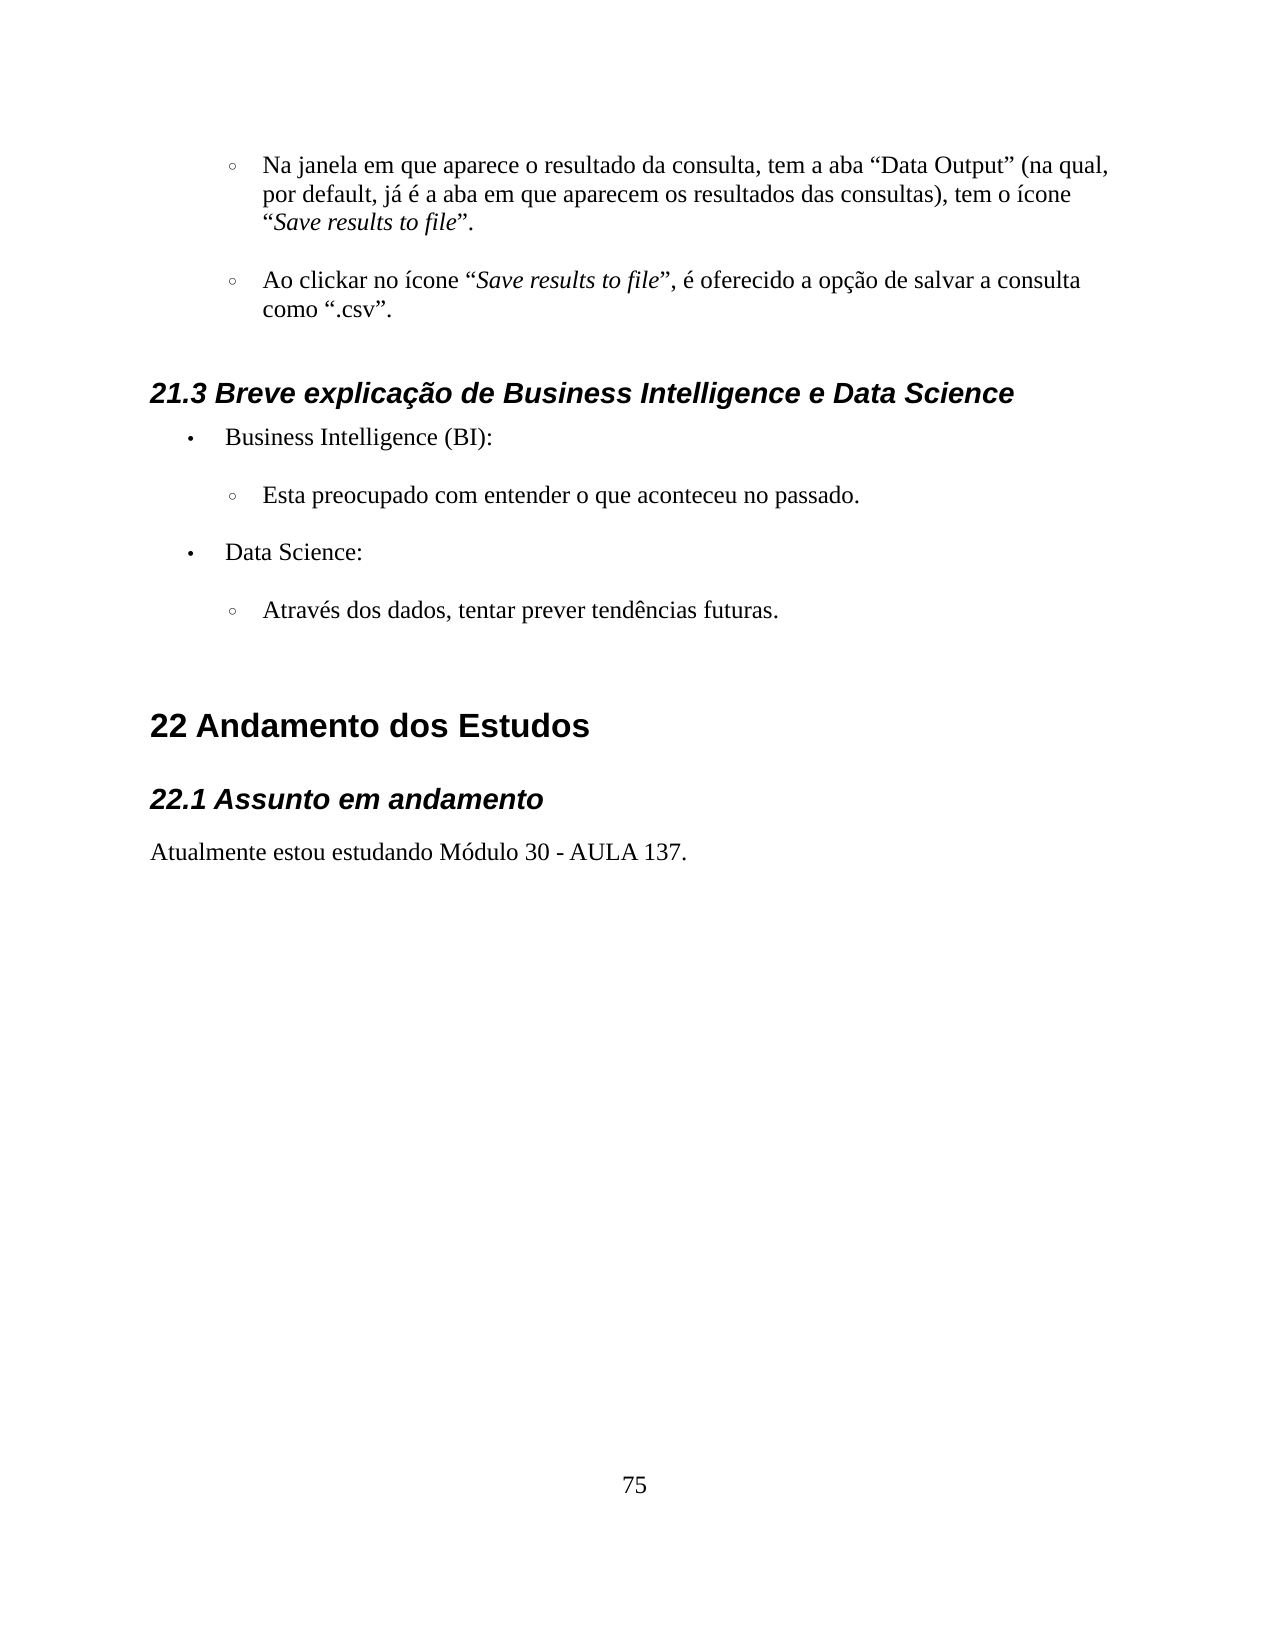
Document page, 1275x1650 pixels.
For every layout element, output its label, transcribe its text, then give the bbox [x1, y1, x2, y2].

list Ao clickar no ícone “Save results to file”, é oferecido a opção de salvar a consulta como “.csv”. [225, 265, 1125, 351]
subtitle 22.1 Assunto em andamento [150, 782, 1125, 816]
list Na janela em que aparece o resultado da consulta, tem a aba “Data Output” (na qual, por default, já é a aba em que aparecem os resultados das consultas), tem o ícone “Save results to file”. [225, 150, 1125, 265]
list Esta preocupado com entender o que aconteceu no passado. [225, 480, 1125, 537]
list Business Intelligence (BI): [187, 422, 1125, 480]
list Através dos dados, tentar prever tendências futuras. [225, 595, 1125, 652]
text Atualmente estou estudando Módulo 30 - AULA 137. [150, 837, 1125, 895]
subtitle 21.3 Breve explicação de Business Intelligence e Data Science [150, 376, 1125, 410]
list Data Science: [187, 537, 1125, 595]
subtitle 22 Andamento dos Estudos [150, 706, 1125, 745]
